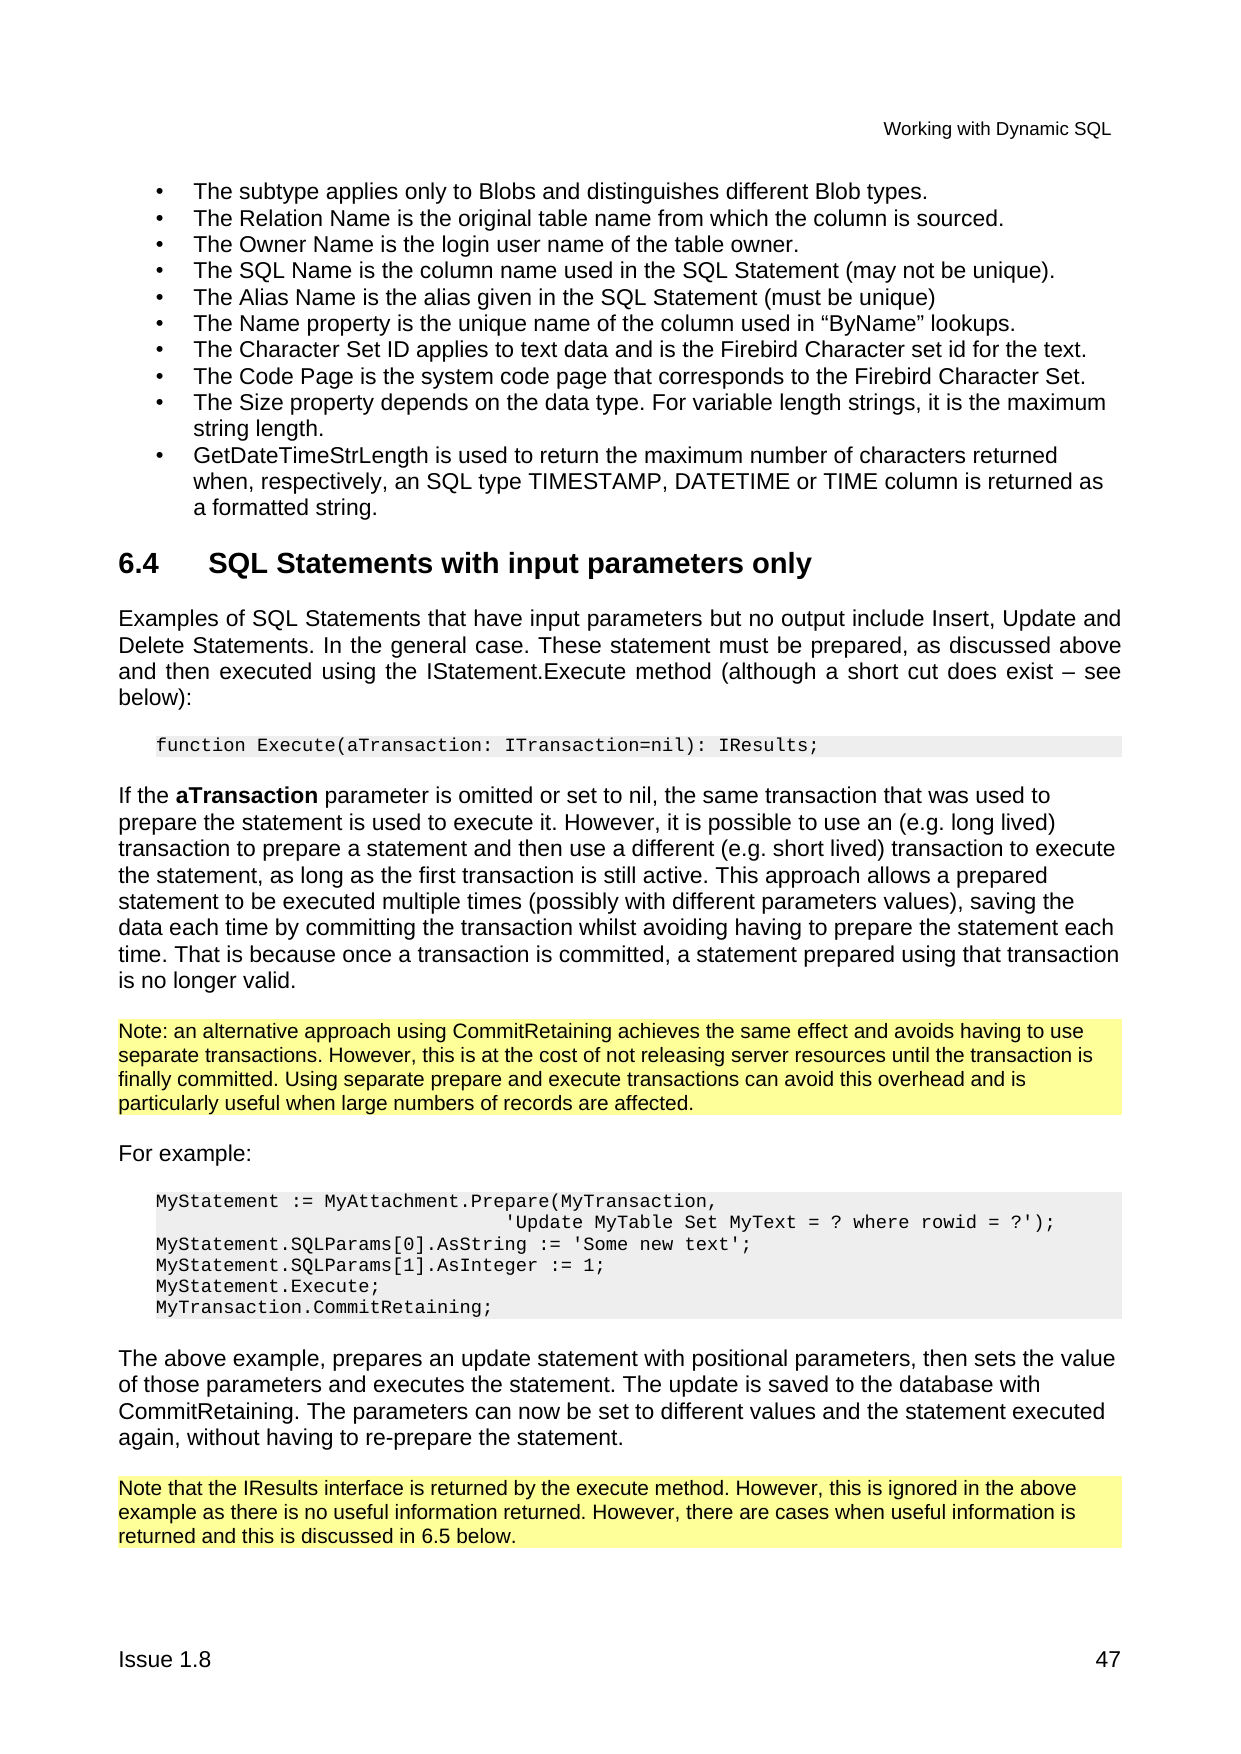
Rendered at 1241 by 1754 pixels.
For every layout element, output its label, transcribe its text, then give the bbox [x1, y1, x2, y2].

text MyStatement := MyAttachment.Prepare(MyTransaction, [156, 1192, 1122, 1213]
text function Execute(aTransaction: ITransaction=nil): IResults; [156, 736, 1122, 757]
text Note: an alternative approach using CommitRetaining achieves the same effect and avoids having to use separate transactions. However, this is at the cost of not releasing server resources until the transaction is finally committed. Using separate prepare and execute transactions can avoid this overhead and is particularly useful when large numbers of records are affected. [118, 1019, 1122, 1115]
text MyStatement.SQLParams[1].AsInteger := 1; [156, 1256, 1122, 1277]
list The SQL Name is the column name used in the SQL Statement (may not be unique). [156, 257, 1122, 283]
list The Code Page is the system code page that corresponds to the Firebird Character Set. [156, 363, 1122, 389]
text 'Update MyTable Set MyText = ? where rowid = ?'); [156, 1213, 1122, 1234]
text The above example, prepares an update statement with positional parameters, then sets the value of those parameters and executes the statement. The update is saved to the database with CommitRetaining. The parameters can now be set to different values and the statement executed again, without having to re-prepare the statement. [118, 1345, 1122, 1451]
list The Size property depends on the data type. For variable length strings, it is the maximum string length. [156, 389, 1122, 442]
list The Owner Name is the login user name of the table owner. [156, 231, 1122, 257]
list The Name property is the unique name of the column used in “ByName” lookups. [156, 310, 1122, 336]
list The Alias Name is the alias given in the SQL Statement (must be unique) [156, 283, 1122, 310]
text For example: [118, 1140, 1122, 1167]
list GetDateTimeStrLength is used to return the maximum number of characters returned when, respectively, an SQL type TIMESTAMP, DATETIME or TIME column is returned as a formatted string. [156, 442, 1122, 521]
text MyStatement.Execute; [156, 1277, 1122, 1298]
list The subtype applies only to Blobs and distinguishes different Blob types. [156, 178, 1122, 204]
list The Character Set ID applies to text data and is the Firebird Character set id for the text. [156, 336, 1122, 363]
text MyTransaction.CommitRetaining; [156, 1298, 1122, 1319]
text MyStatement.SQLParams[0].AsString := 'Some new text'; [156, 1234, 1122, 1256]
text Note that the IResults interface is returned by the execute method. However, this is ignored in the above example as there is no useful information returned. However, there are cases when useful information is returned and this is discussed in 6.5 below. [118, 1476, 1122, 1548]
subtitle SQL Statements with input parameters only [118, 546, 1122, 580]
list The Relation Name is the original table name from which the column is sourced. [156, 204, 1122, 231]
text Examples of SQL Statements that have input parameters but no output include Insert, Update and Delete Statements. In the general case. These statement must be prepared, as discussed above and then executed using the IStatement.Execute method (although a short cut does exist – see below): [118, 605, 1122, 711]
text If the aTransaction parameter is omitted or set to nil, the same transaction that was used to prepare the statement is used to execute it. However, it is possible to use an (e.g. long lived) transaction to prepare a statement and then use a different (e.g. short lived) transaction to execute the statement, as long as the first transaction is still active. This approach allows a prepared statement to be executed multiple times (possibly with different parameters values), saving the data each time by committing the transaction whilst avoiding having to prepare the statement each time. That is because once a transaction is committed, a statement prepared using that transaction is no longer valid. [118, 782, 1122, 993]
